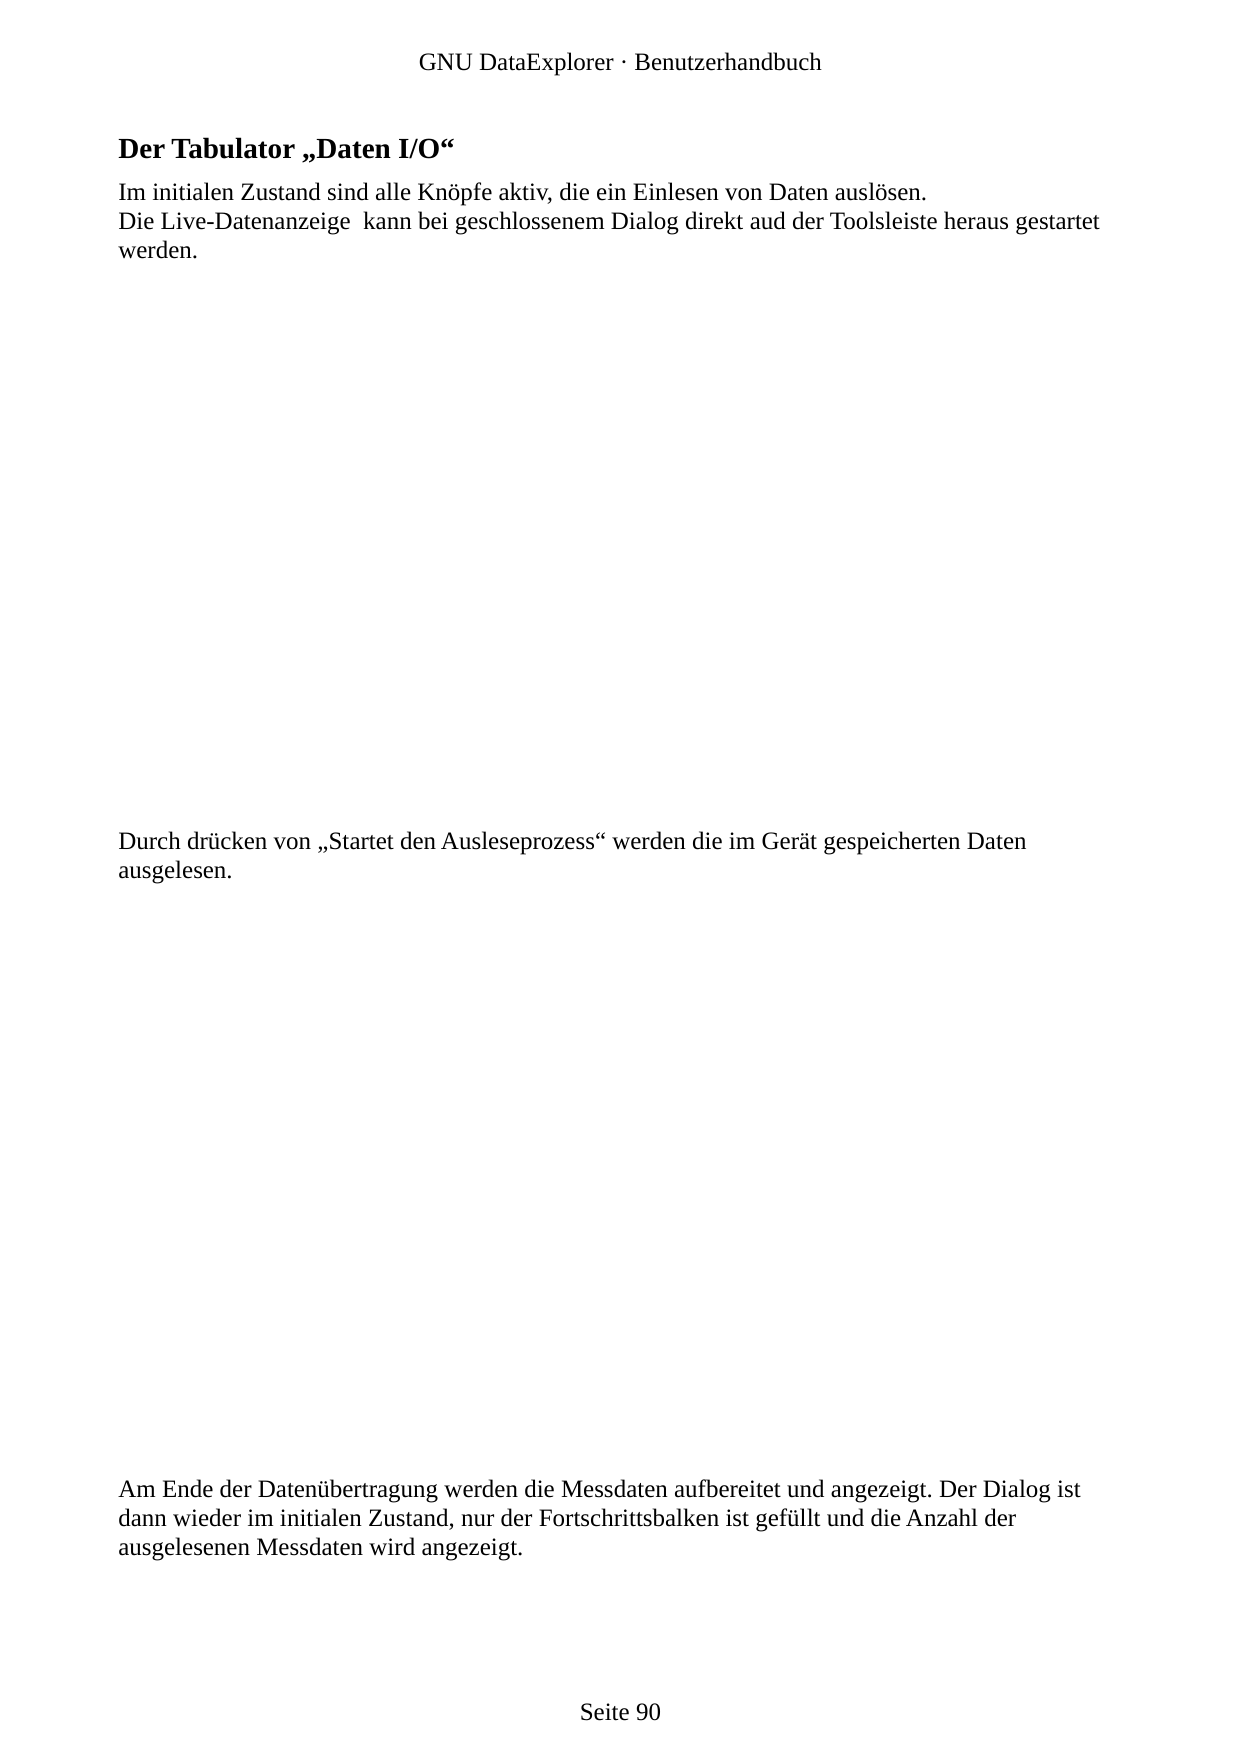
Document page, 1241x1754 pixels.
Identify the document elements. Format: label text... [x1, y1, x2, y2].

text Durch drücken von „Startet den Ausleseprozess“ werden die im Gerät gespeicherten Daten ausgelesen. [118, 826, 1122, 883]
subtitle Der Tabulator „Daten I/O“ [118, 131, 1122, 165]
text Im initialen Zustand sind alle Knöpfe aktiv, die ein Einlesen von Daten auslösen. Die Live-Datenanzeige kann bei geschlossenem Dialog direkt aud der Toolsleiste heraus gestartet werden. [118, 177, 1122, 263]
